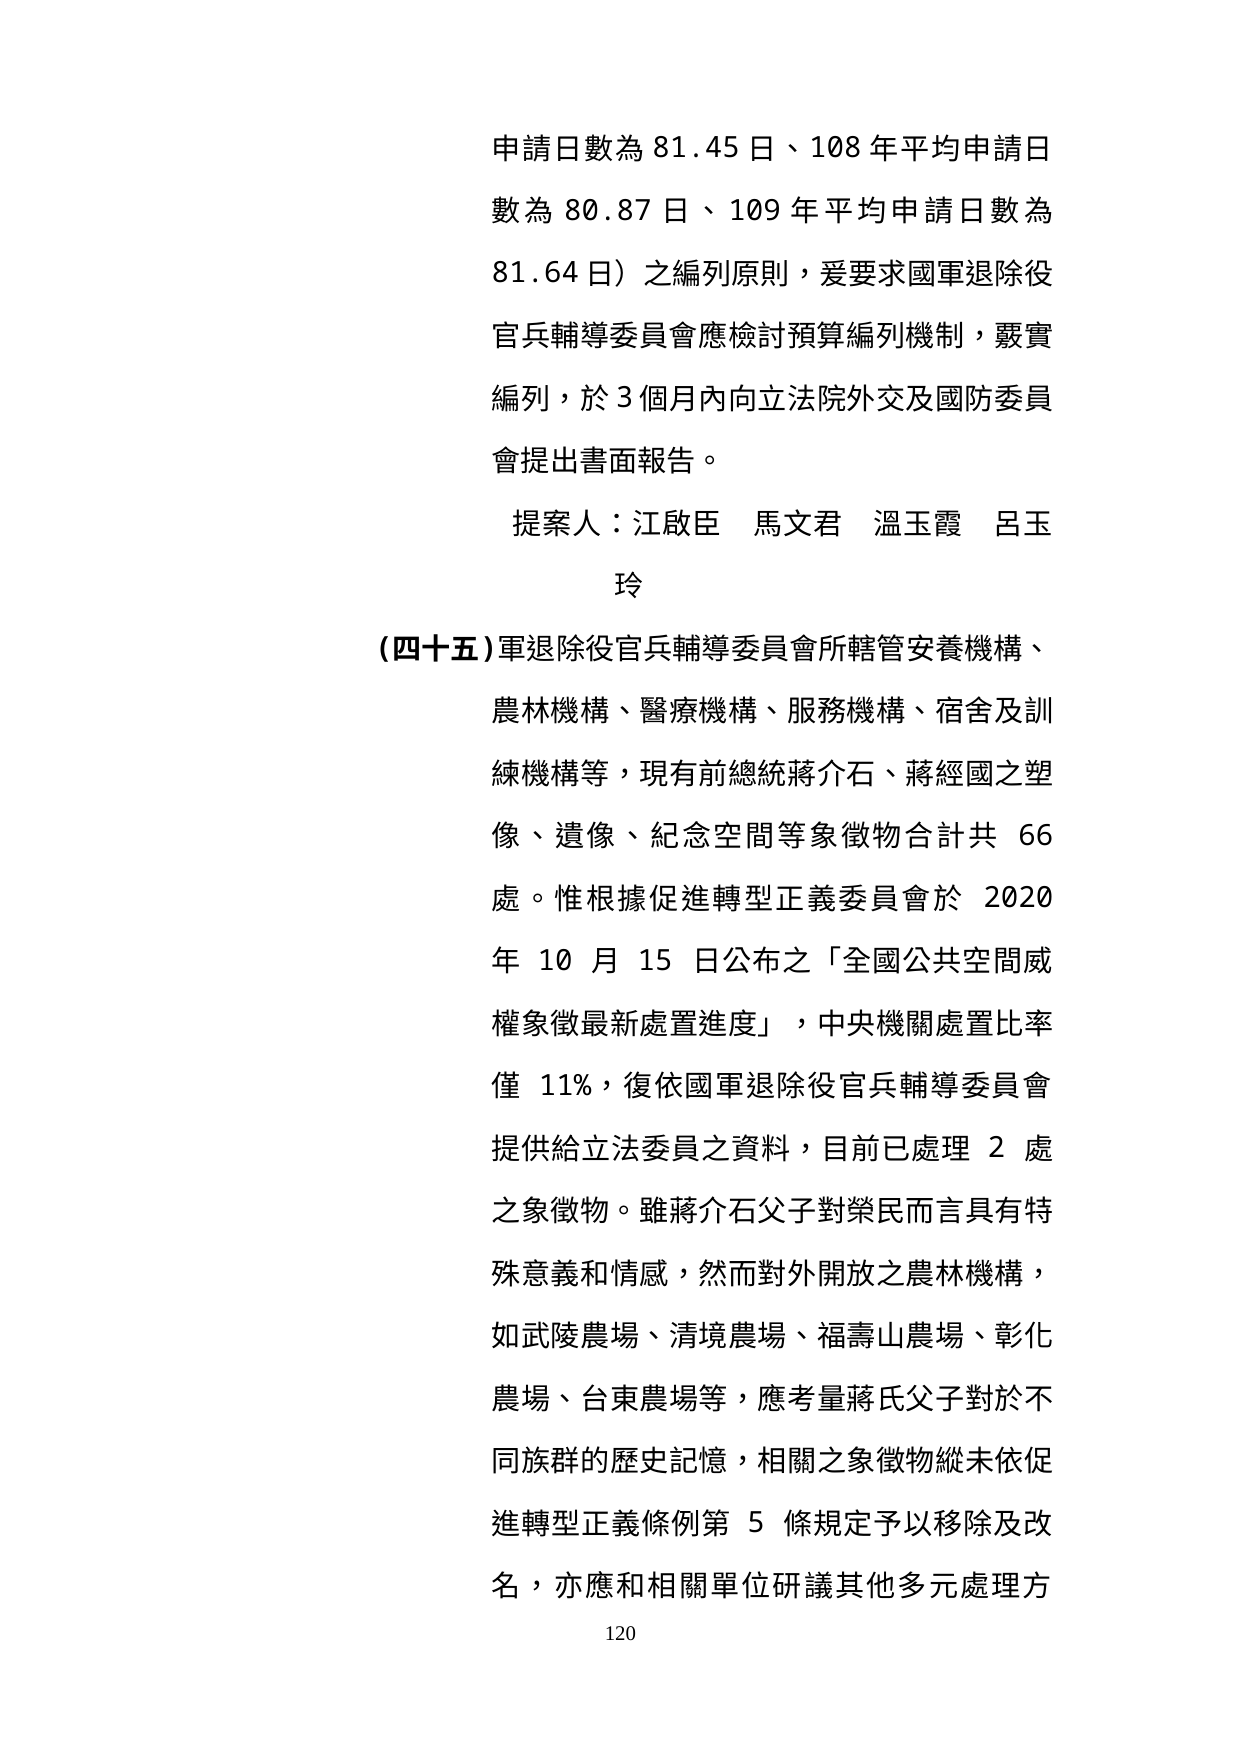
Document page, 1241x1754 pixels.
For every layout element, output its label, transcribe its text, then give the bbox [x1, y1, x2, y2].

text 申請日數為81.45日、108年平均申請日數為80.87日、109年平均申請日數為81.64日）之編列原則，爰要求國軍退除役官兵輔導委員會應檢討預算編列機制，覈實編列，於3個月內向立法院外交及國防委員會提出書面報告。 [375, 105, 1053, 480]
text (四十五)軍退除役官兵輔導委員會所轄管安養機構、農林機構、醫療機構、服務機構、宿舍及訓練機構等，現有前總統蔣介石、蔣經國之塑像、遺像、紀念空間等象徵物合計共 66 處。惟根據促進轉型正義委員會於 2020 年 10 月 15 日公布之「全國公共空間威權象徵最新處置進度」，中央機關處置比率僅 11%，復依國軍退除役官兵輔導委員會提供給立法委員之資料，目前已處理 2 處之象徵物。雖蔣介石父子對榮民而言具有特殊意義和情感，然而對外開放之農林機構，如武陵農場、清境農場、福壽山農場、彰化農場、台東農場等，應考量蔣氏父子對於不同族群的歷史記憶，相關之象徵物縱未依促進轉型正義條例第 5 條規定予以移除及改名，亦應和相關單位研議其他多元處理方 [375, 605, 1053, 1605]
text 提案人：江啟臣 馬文君 溫玉霞 呂玉玲 [512, 480, 1053, 605]
